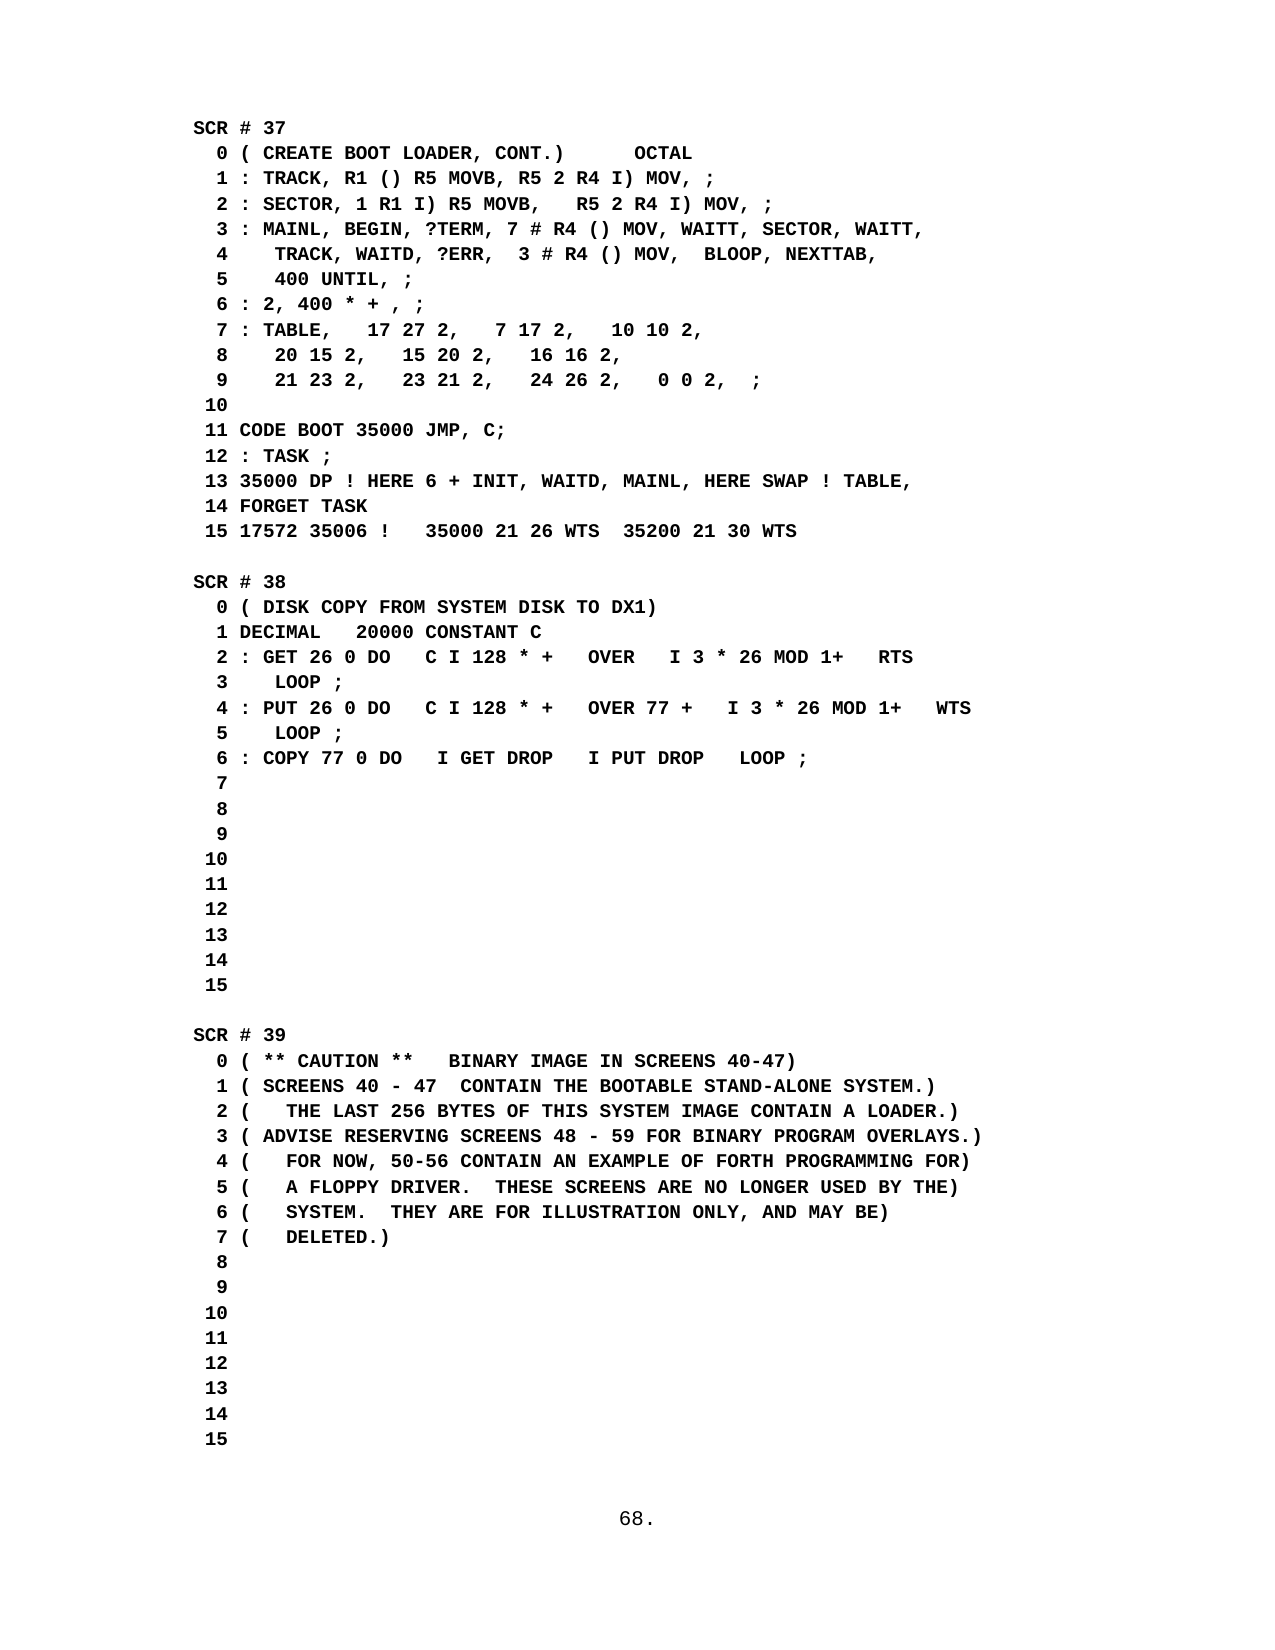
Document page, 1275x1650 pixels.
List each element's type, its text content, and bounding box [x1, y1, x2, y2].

text 2 : SECTOR, 1 R1 I) R5 MOVB, R5 2 R4 I) MOV, ; [193, 194, 1157, 216]
text 4 : PUT 26 0 DO C I 128 * + OVER 77 + I 3 * 26 MOD 1+ WTS [193, 698, 1157, 720]
text 11 [193, 874, 1157, 896]
text 5 LOOP ; [193, 723, 1157, 745]
text 3 ( ADVISE RESERVING SCREENS 48 - 59 FOR BINARY PROGRAM OVERLAYS.) [193, 1126, 1157, 1148]
text 2 ( THE LAST 256 BYTES OF THIS SYSTEM IMAGE CONTAIN A LOADER.) [193, 1101, 1157, 1123]
text 0 ( CREATE BOOT LOADER, CONT.) OCTAL [193, 143, 1157, 165]
text 13 [193, 1378, 1157, 1401]
text 5 ( A FLOPPY DRIVER. THESE SCREENS ARE NO LONGER USED BY THE) [193, 1177, 1157, 1199]
text 7 ( DELETED.) [193, 1227, 1157, 1249]
text 14 [193, 1404, 1157, 1426]
text 10 [193, 395, 1157, 417]
text 11 [193, 1328, 1157, 1350]
text 7 [193, 773, 1157, 796]
text 13 35000 DP ! HERE 6 + INIT, WAITD, MAINL, HERE SWAP ! TABLE, [193, 471, 1157, 493]
text 8 20 15 2, 15 20 2, 16 16 2, [193, 345, 1157, 367]
text 6 : 2, 400 * + , ; [193, 294, 1157, 317]
text 2 : GET 26 0 DO C I 128 * + OVER I 3 * 26 MOD 1+ RTS [193, 647, 1157, 669]
text 4 TRACK, WAITD, ?ERR, 3 # R4 () MOV, BLOOP, NEXTTAB, [193, 244, 1157, 266]
text 7 : TABLE, 17 27 2, 7 17 2, 10 10 2, [193, 320, 1157, 342]
text 10 [193, 1303, 1157, 1325]
text SCR # 38 [193, 572, 1157, 594]
text 8 [193, 799, 1157, 821]
text 9 [193, 824, 1157, 846]
text 3 : MAINL, BEGIN, ?TERM, 7 # R4 () MOV, WAITT, SECTOR, WAITT, [193, 219, 1157, 241]
text 6 ( SYSTEM. THEY ARE FOR ILLUSTRATION ONLY, AND MAY BE) [193, 1202, 1157, 1224]
text 0 ( DISK COPY FROM SYSTEM DISK TO DX1) [193, 597, 1157, 619]
text 15 [193, 1429, 1157, 1451]
text 14 FORGET TASK [193, 496, 1157, 518]
text SCR # 37 [193, 118, 1157, 140]
text SCR # 39 [193, 1026, 1157, 1048]
text 0 ( ** CAUTION ** BINARY IMAGE IN SCREENS 40-47) [193, 1051, 1157, 1073]
text 1 DECIMAL 20000 CONSTANT C [193, 622, 1157, 644]
text 15 [193, 975, 1157, 997]
text 12 : TASK ; [193, 446, 1157, 468]
text 15 17572 35006 ! 35000 21 26 WTS 35200 21 30 WTS [193, 521, 1157, 543]
text 4 ( FOR NOW, 50-56 CONTAIN AN EXAMPLE OF FORTH PROGRAMMING FOR) [193, 1152, 1157, 1174]
text 12 [193, 1353, 1157, 1375]
text 14 [193, 950, 1157, 972]
text 13 [193, 925, 1157, 947]
text 5 400 UNTIL, ; [193, 269, 1157, 291]
text 6 : COPY 77 0 DO I GET DROP I PUT DROP LOOP ; [193, 748, 1157, 770]
text 1 ( SCREENS 40 - 47 CONTAIN THE BOOTABLE STAND-ALONE SYSTEM.) [193, 1076, 1157, 1098]
text 10 [193, 849, 1157, 871]
text 12 [193, 899, 1157, 922]
text 8 [193, 1252, 1157, 1274]
text 11 CODE BOOT 35000 JMP, C; [193, 421, 1157, 443]
text 1 : TRACK, R1 () R5 MOVB, R5 2 R4 I) MOV, ; [193, 168, 1157, 191]
text 9 21 23 2, 23 21 2, 24 26 2, 0 0 2, ; [193, 370, 1157, 392]
text 3 LOOP ; [193, 673, 1157, 695]
text 9 [193, 1278, 1157, 1300]
